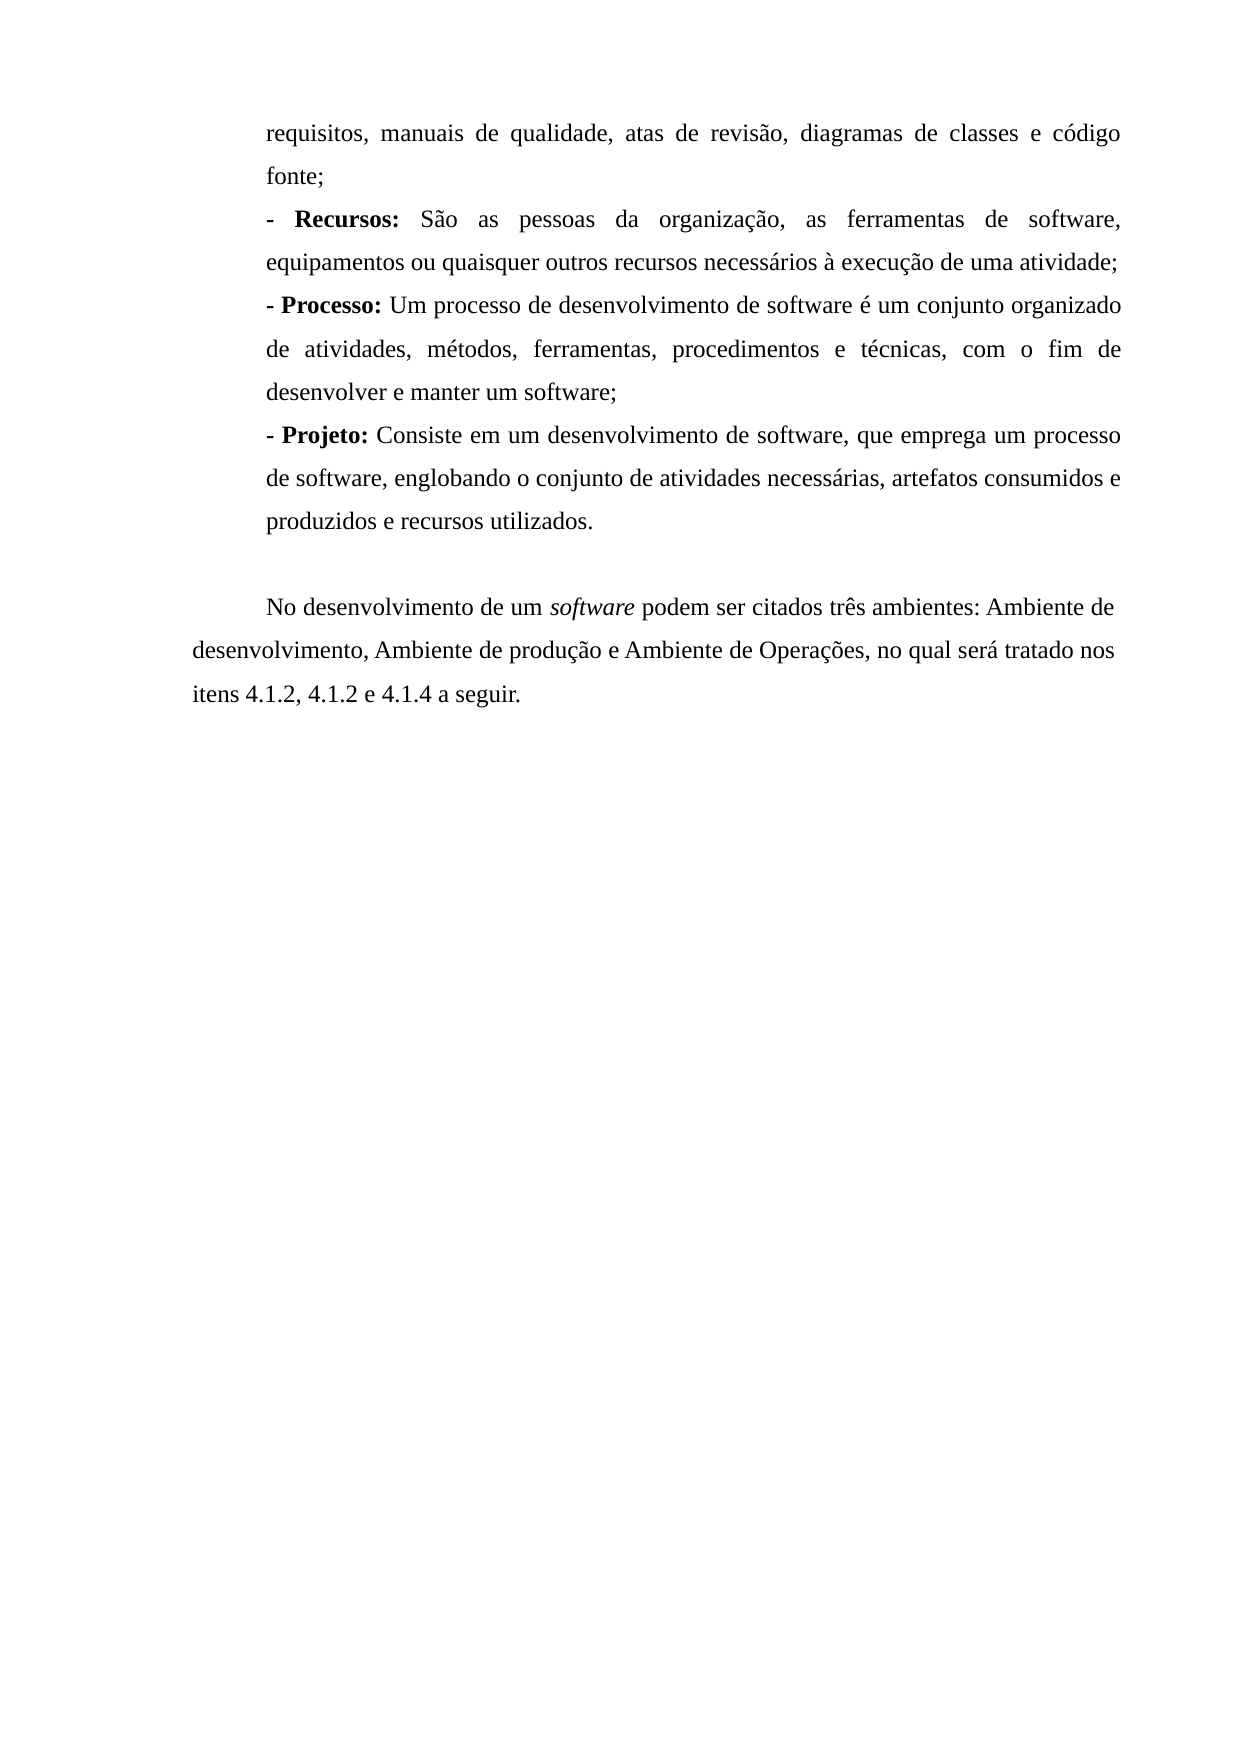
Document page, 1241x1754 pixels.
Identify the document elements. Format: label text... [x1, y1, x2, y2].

text - Projeto: Consiste em um desenvolvimento de software, que emprega um processo de software, englobando o conjunto de atividades necessárias, artefatos consumidos e [266, 420, 1122, 492]
text - Recursos: São as pessoas da organização, as ferramentas de software, equipamentos ou quaisquer outros recursos necessários à execução de uma atividade; [266, 204, 1122, 276]
text No desenvolvimento de um software podem ser citados três ambientes: Ambiente de desenvolvimento, Ambiente de produção e Ambiente de Operações, no qual será tratado nos itens 4.1.2, 4.1.2 e 4.1.4 a seguir. [118, 592, 1122, 707]
text requisitos, manuais de qualidade, atas de revisão, diagramas de classes e código fonte; [266, 118, 1122, 190]
text produzidos e recursos utilizados. [266, 506, 1122, 535]
text - Processo: Um processo de desenvolvimento de software é um conjunto organizado de atividades, métodos, ferramentas, procedimentos e técnicas, com o fim de desenvolver e manter um software; [266, 291, 1122, 406]
